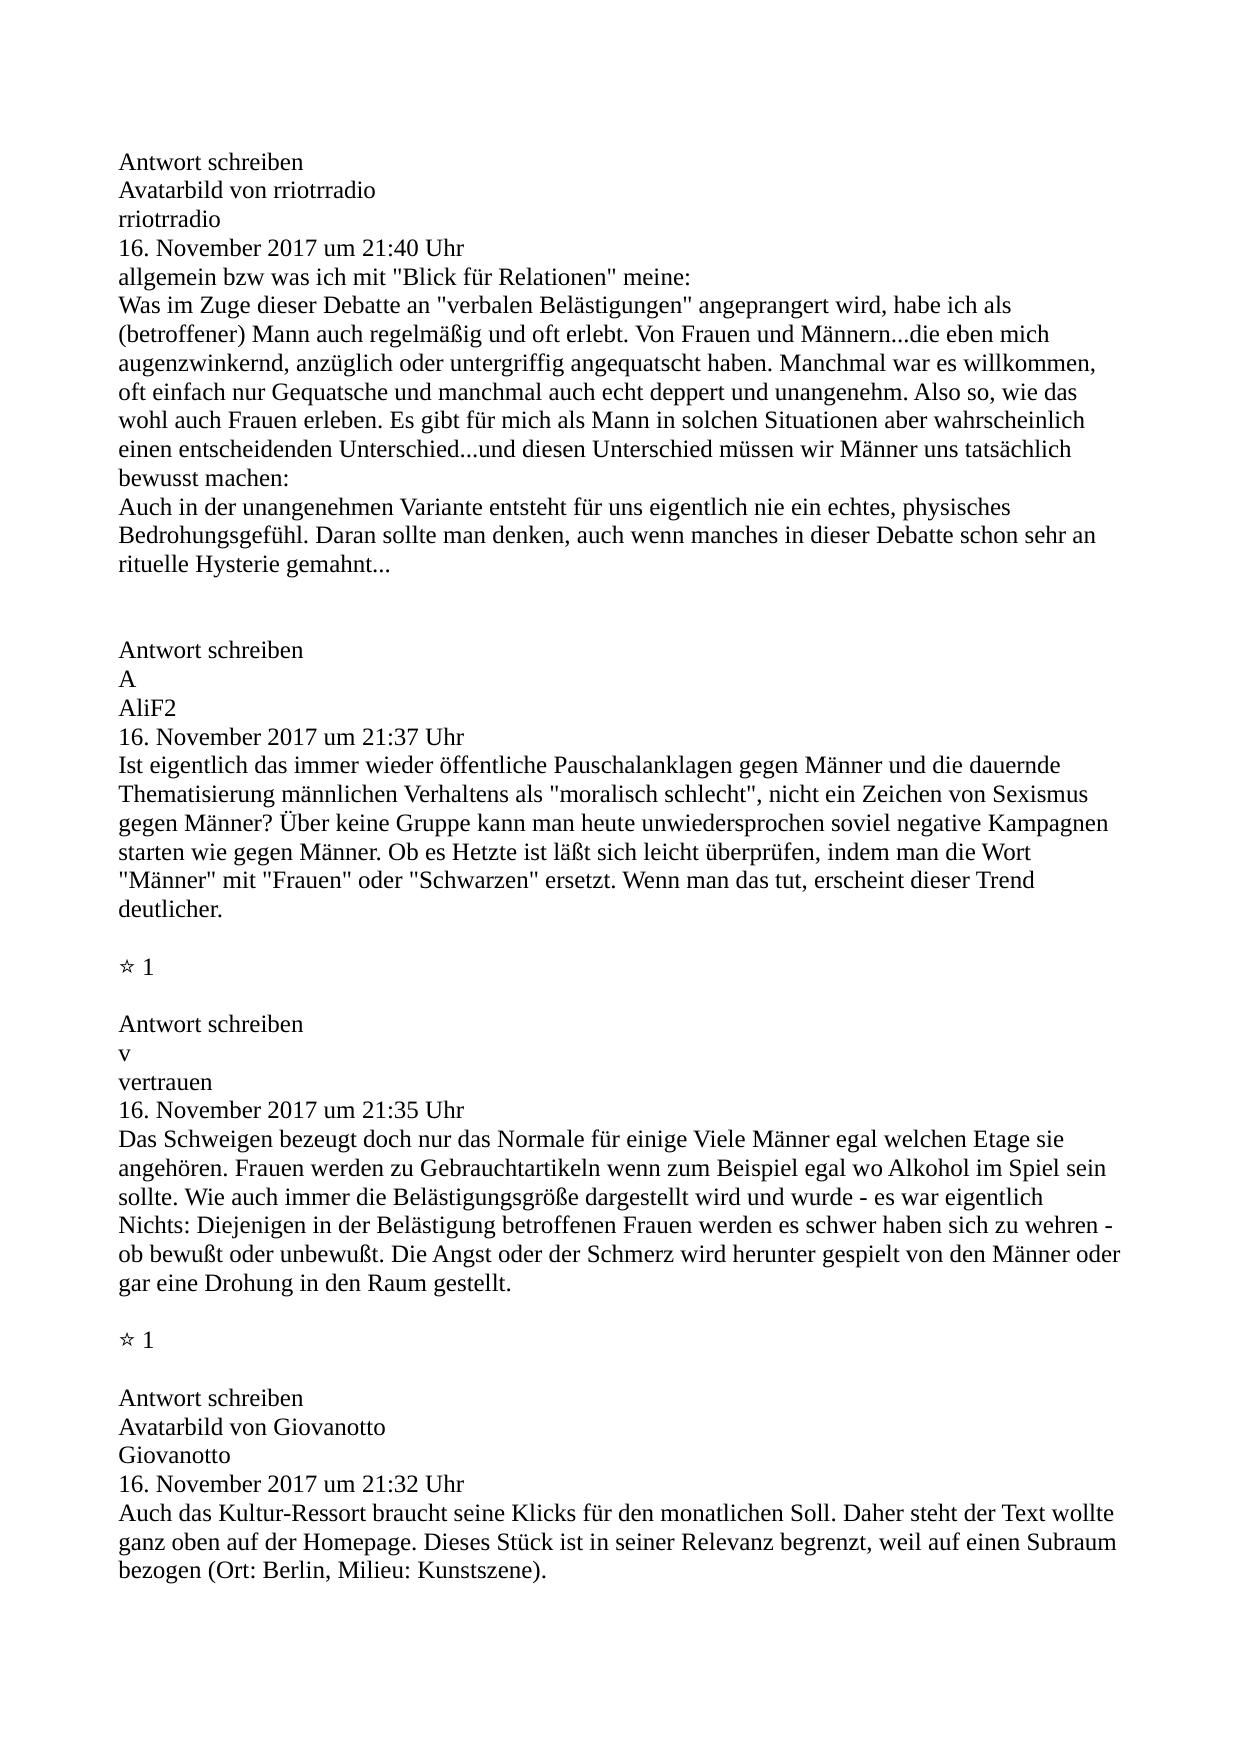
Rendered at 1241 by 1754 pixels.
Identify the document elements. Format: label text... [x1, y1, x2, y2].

text AliF2 [118, 693, 1122, 722]
text ⭐️ 1 [118, 1326, 1122, 1354]
text ⭐️ 1 [118, 952, 1122, 981]
text 16. November 2017 um 21:35 Uhr [118, 1096, 1122, 1124]
text Ist eigentlich das immer wieder öffentliche Pauschalanklagen gegen Männer und die dauernde Thematisierung männlichen Verhaltens als "moralisch schlecht", nicht ein Zeichen von Sexismus gegen Männer? Über keine Gruppe kann man heute unwiedersprochen soviel negative Kampagnen starten wie gegen Männer. Ob es Hetzte ist läßt sich leicht überprüfen, indem man die Wort "Männer" mit "Frauen" oder "Schwarzen" ersetzt. Wenn man das tut, erscheint dieser Trend deutlicher. [118, 751, 1122, 923]
text 16. November 2017 um 21:32 Uhr [118, 1469, 1122, 1498]
text Das Schweigen bezeugt doch nur das Normale für einige Viele Männer egal welchen Etage sie angehören. Frauen werden zu Gebrauchtartikeln wenn zum Beispiel egal wo Alkohol im Spiel sein sollte. Wie auch immer die Belästigungsgröße dargestellt wird und wurde - es war eigentlich Nichts: Diejenigen in der Belästigung betroffenen Frauen werden es schwer haben sich zu wehren - ob bewußt oder unbewußt. Die Angst oder der Schmerz wird herunter gespielt von den Männer oder gar eine Drohung in den Raum gestellt. [118, 1124, 1122, 1297]
text A [118, 664, 1122, 693]
text Was im Zuge dieser Debatte an "verbalen Belästigungen" angeprangert wird, habe ich als (betroffener) Mann auch regelmäßig und oft erlebt. Von Frauen und Männern...die eben mich augenzwinkernd, anzüglich oder untergriffig angequatscht haben. Manchmal war es willkommen, oft einfach nur Gequatsche und manchmal auch echt deppert und unangenehm. Also so, wie das wohl auch Frauen erleben. Es gibt für mich als Mann in solchen Situationen aber wahrscheinlich einen entscheidenden Unterschied...und diesen Unterschied müssen wir Männer uns tatsächlich bewusst machen: [118, 291, 1122, 492]
text Antwort schreiben [118, 1383, 1122, 1412]
text 16. November 2017 um 21:40 Uhr [118, 233, 1122, 262]
text v [118, 1038, 1122, 1067]
text rriotrradio [118, 204, 1122, 233]
text Auch in der unangenehmen Variante entsteht für uns eigentlich nie ein echtes, physisches Bedrohungsgefühl. Daran sollte man denken, auch wenn manches in dieser Debatte schon sehr an rituelle Hysterie gemahnt... [118, 492, 1122, 578]
text Antwort schreiben [118, 1009, 1122, 1038]
text Giovanotto [118, 1441, 1122, 1469]
text Antwort schreiben [118, 147, 1122, 176]
text Antwort schreiben [118, 636, 1122, 664]
text Avatarbild von Giovanotto [118, 1412, 1122, 1441]
text vertrauen [118, 1067, 1122, 1096]
text Auch das Kultur-Ressort braucht seine Klicks für den monatlichen Soll. Daher steht der Text wollte ganz oben auf der Homepage. Dieses Stück ist in seiner Relevanz begrenzt, weil auf einen Subraum bezogen (Ort: Berlin, Milieu: Kunstszene). [118, 1498, 1122, 1584]
text 16. November 2017 um 21:37 Uhr [118, 722, 1122, 751]
text allgemein bzw was ich mit "Blick für Relationen" meine: [118, 262, 1122, 291]
text Avatarbild von rriotrradio [118, 176, 1122, 204]
